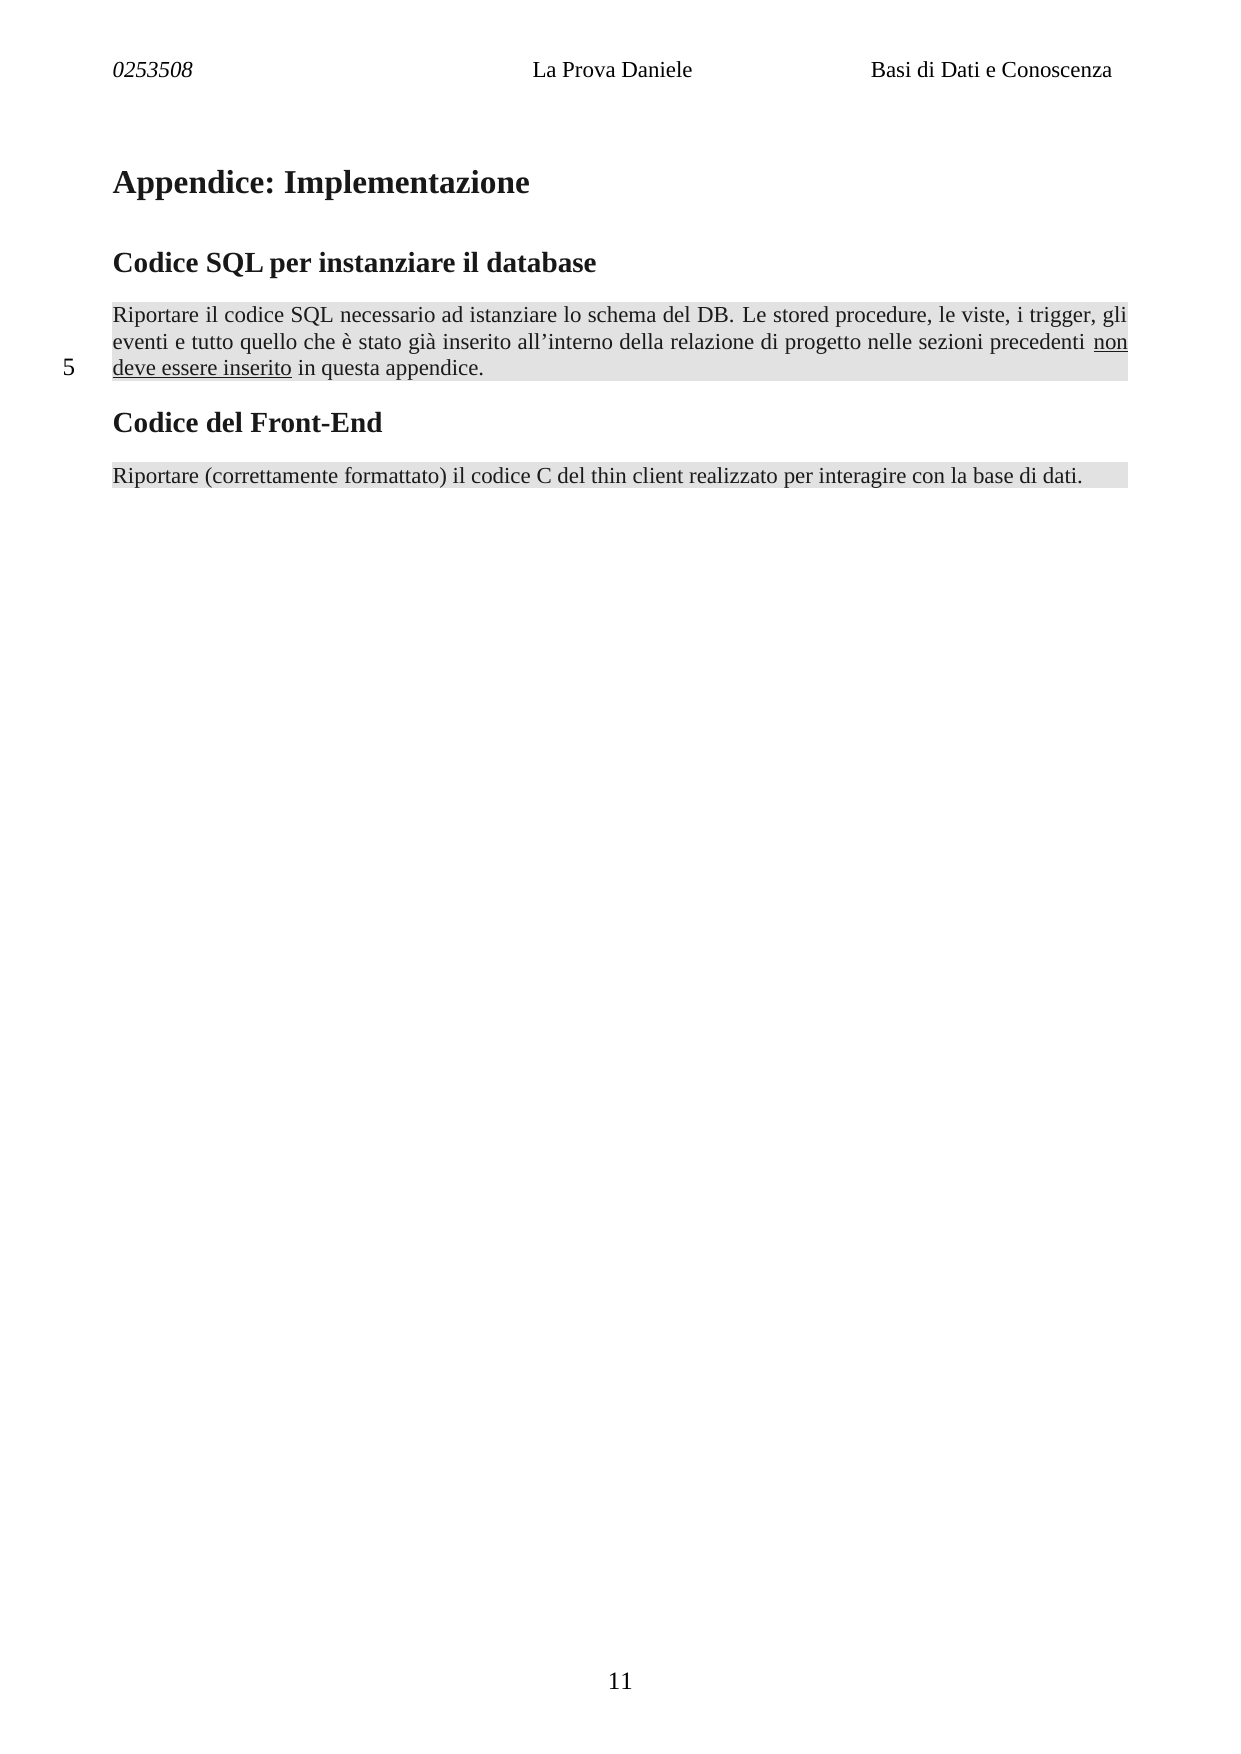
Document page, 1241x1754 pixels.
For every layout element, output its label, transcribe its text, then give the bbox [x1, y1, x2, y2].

text Riportare (correttamente formattato) il codice C del thin client realizzato per interagire con la base di dati. [112, 462, 1128, 488]
subtitle Appendice: Implementazione [112, 162, 1128, 201]
subtitle Codice SQL per instanziare il database [112, 245, 1128, 278]
text Riportare il codice SQL necessario ad istanziare lo schema del DB. Le stored procedure, le viste, i trigger, gli eventi e tutto quello che è stato già inserito all’interno della relazione di progetto nelle sezioni precedenti non deve essere inserito in questa appendice. [112, 302, 1128, 381]
subtitle Codice del Front-End [112, 406, 1128, 439]
